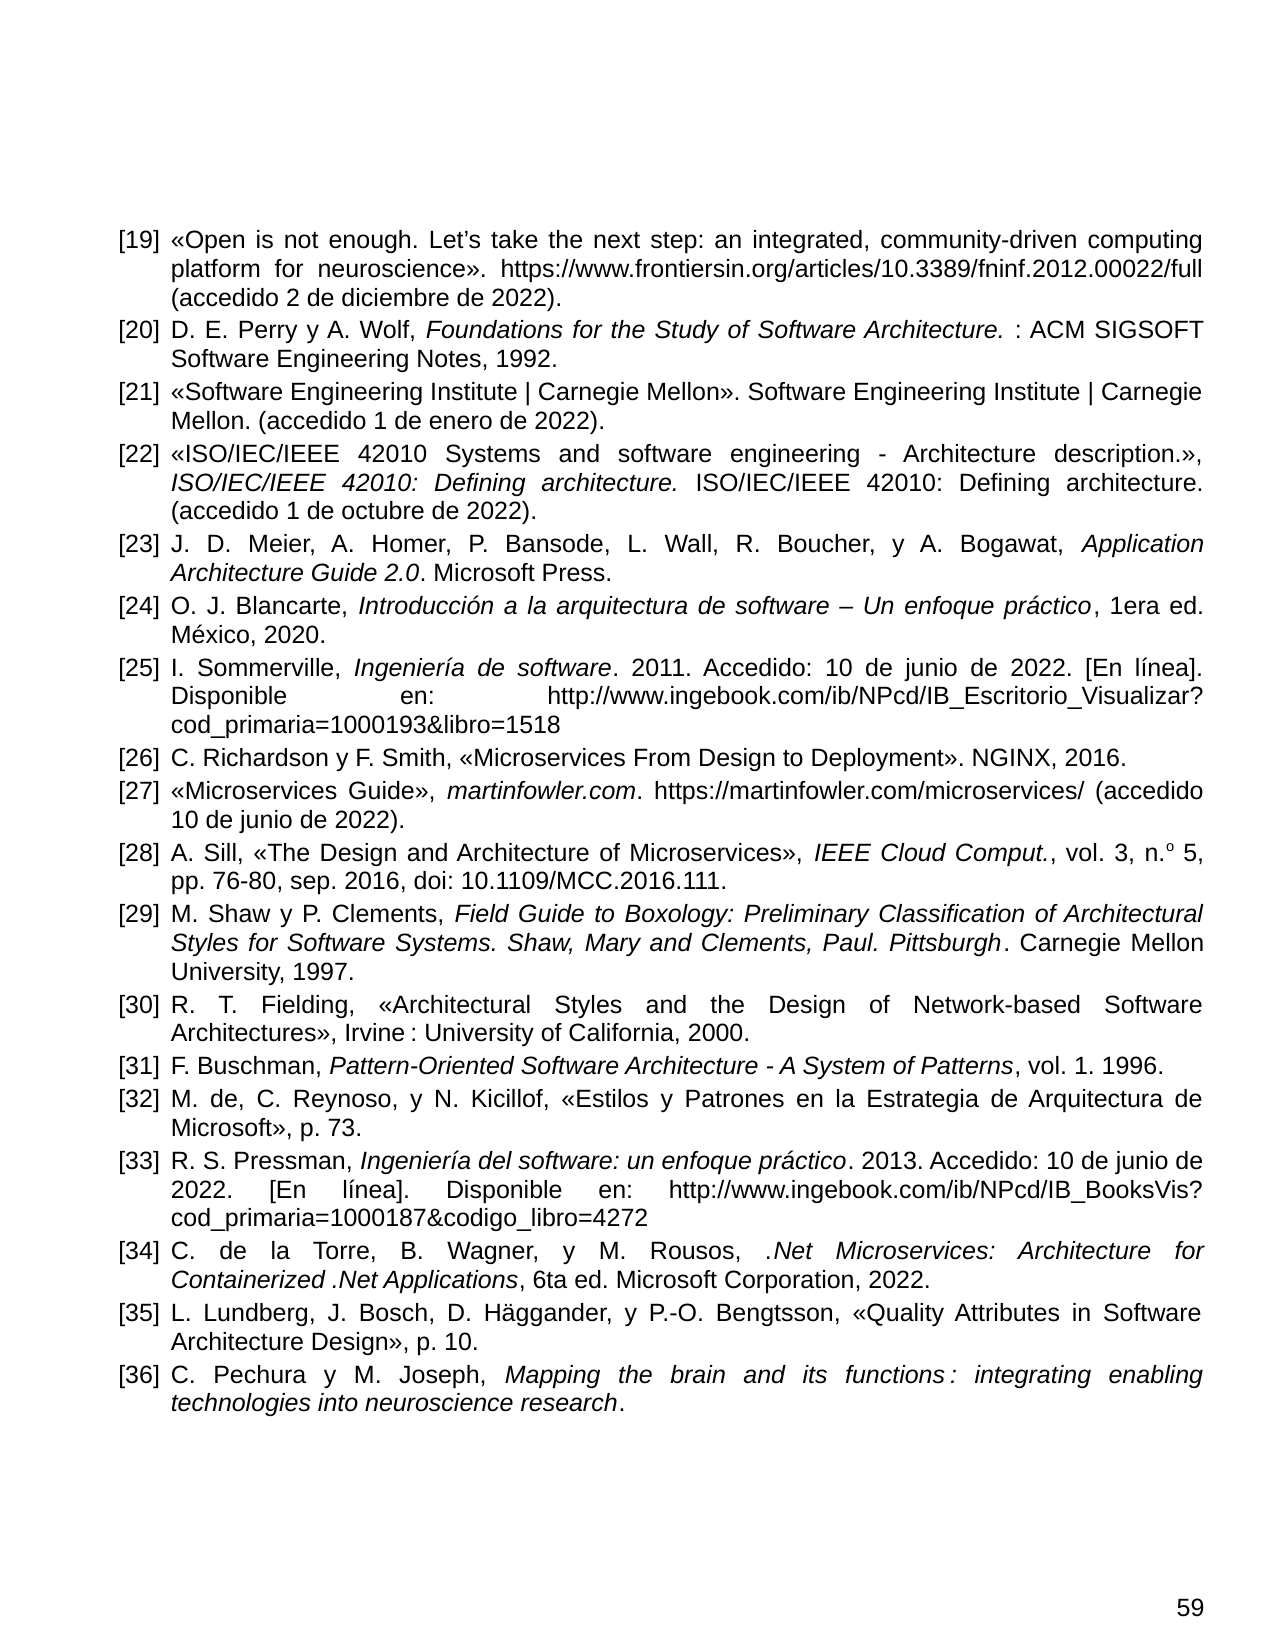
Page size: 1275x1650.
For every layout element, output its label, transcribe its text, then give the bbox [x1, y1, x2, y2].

text [28] A. Sill, «The Design and Architecture of Microservices», IEEE Cloud Comput., vol. 3, n.o 5, pp. 76-80, sep. 2016, doi: 10.1109/MCC.2016.111. [118, 837, 1204, 895]
text [23] J. D. Meier, A. Homer, P. Bansode, L. Wall, R. Boucher, y A. Bogawat, Application Architecture Guide 2.0. Microsoft Press. [118, 529, 1204, 587]
text [22] «ISO/IEC/IEEE 42010 Systems and software engineering - Architecture description.», ISO/IEC/IEEE 42010: Defining architecture. ISO/IEC/IEEE 42010: Defining architecture. (accedido 1 de octubre de 2022). [118, 439, 1204, 525]
text [21] «Software Engineering Institute | Carnegie Mellon». Software Engineering Institute | Carnegie Mellon. (accedido 1 de enero de 2022). [118, 377, 1204, 434]
text [24] O. J. Blancarte, Introducción a la arquitectura de software – Un enfoque práctico, 1era ed. México, 2020. [118, 591, 1204, 648]
text [35] L. Lundberg, J. Bosch, D. Häggander, y P.-O. Bengtsson, «Quality Attributes in Software Architecture Design», p. 10. [118, 1298, 1204, 1355]
text [29] M. Shaw y P. Clements, Field Guide to Boxology: Preliminary Classification of Architectural Styles for Software Systems. Shaw, Mary and Clements, Paul. Pittsburgh. Carnegie Mellon University, 1997. [118, 899, 1204, 985]
text [26] C. Richardson y F. Smith, «Microservices From Design to Deployment». NGINX, 2016. [118, 743, 1204, 772]
text [36] C. Pechura y M. Joseph, Mapping the brain and its functions : integrating enabling technologies into neuroscience research. [118, 1359, 1204, 1417]
text [30] R. T. Fielding, «Architectural Styles and the Design of Network-based Software Architectures», Irvine : University of California, 2000. [118, 989, 1204, 1047]
text [34] C. de la Torre, B. Wagner, y M. Rousos, .Net Microservices: Architecture for Containerized .Net Applications, 6ta ed. Microsoft Corporation, 2022. [118, 1236, 1204, 1294]
text [27] «Microservices Guide», martinfowler.com. https://martinfowler.com/microservices/ (accedido 10 de junio de 2022). [118, 776, 1204, 833]
text [33] R. S. Pressman, Ingeniería del software: un enfoque práctico. 2013. Accedido: 10 de junio de 2022. [En línea]. Disponible en: http://www.ingebook.com/ib/NPcd/IB_BooksVis?cod_primaria=1000187&codigo_libro=4272 [118, 1146, 1204, 1232]
text [20] D. E. Perry y A. Wolf, Foundations for the Study of Software Architecture. : ACM SIGSOFT Software Engineering Notes, 1992. [118, 315, 1204, 373]
text [19] «Open is not enough. Let’s take the next step: an integrated, community-driven computing platform for neuroscience». https://www.frontiersin.org/articles/10.3389/fninf.2012.00022/full (accedido 2 de diciembre de 2022). [118, 225, 1204, 311]
text [32] M. de, C. Reynoso, y N. Kicillof, «Estilos y Patrones en la Estrategia de Arquitectura de Microsoft», p. 73. [118, 1084, 1204, 1142]
text [25] I. Sommerville, Ingeniería de software. 2011. Accedido: 10 de junio de 2022. [En línea]. Disponible en: http://www.ingebook.com/ib/NPcd/IB_Escritorio_Visualizar?cod_primaria=1000193&libro=1518 [118, 652, 1204, 739]
text [31] F. Buschman, Pattern-Oriented Software Architecture - A System of Patterns, vol. 1. 1996. [118, 1051, 1204, 1080]
